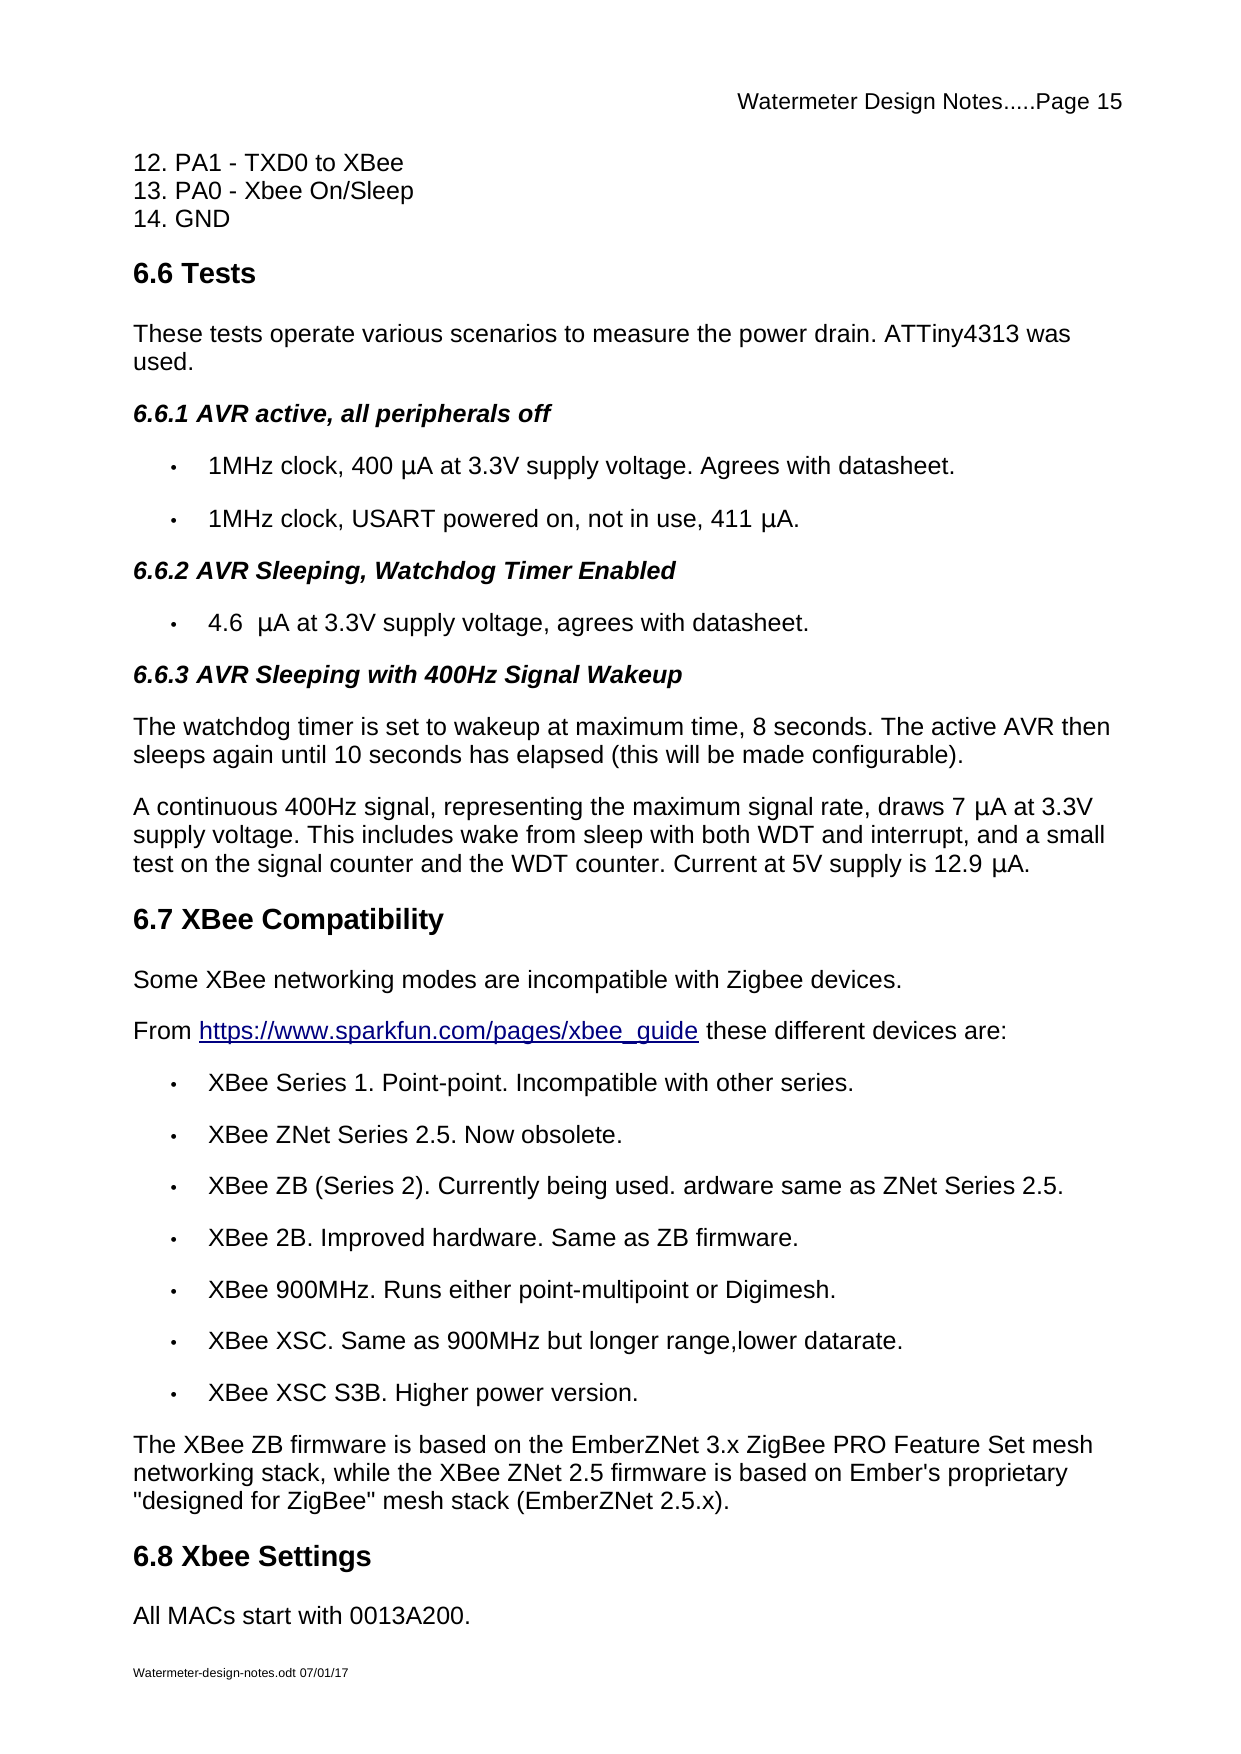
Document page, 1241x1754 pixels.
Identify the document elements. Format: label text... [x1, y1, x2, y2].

list XBee XSC S3B. Higher power version. [170, 1379, 1123, 1407]
text All MACs start with 0013A200. [133, 1602, 1123, 1630]
list XBee 2B. Improved hardware. Same as ZB firmware. [170, 1224, 1123, 1252]
text Some XBee networking modes are incompatible with Zigbee devices. [133, 966, 1123, 994]
subtitle AVR active, all peripherals off [133, 400, 1123, 428]
subtitle Xbee Settings [133, 1539, 1123, 1572]
subtitle XBee Compatibility [133, 903, 1123, 936]
list XBee 900MHz. Runs either point-multipoint or Digimesh. [170, 1276, 1123, 1304]
list XBee XSC. Same as 900MHz but longer range,lower datarate. [170, 1327, 1123, 1355]
list 4.6 μA at 3.3V supply voltage, agrees with datasheet. [170, 608, 1123, 637]
list XBee ZNet Series 2.5. Now obsolete. [170, 1121, 1123, 1149]
list XBee ZB (Series 2). Currently being used. ardware same as ZNet Series 2.5. [170, 1172, 1123, 1200]
text 12. PA1 - TXD0 to XBee 13. PA0 - Xbee On/Sleep 14. GND [133, 149, 1123, 233]
list 1MHz clock, 400 μA at 3.3V supply voltage. Agrees with datasheet. [170, 451, 1123, 480]
text These tests operate various scenarios to measure the power drain. ATTiny4313 was used. [133, 320, 1123, 376]
text The XBee ZB firmware is based on the EmberZNet 3.x ZigBee PRO Feature Set mesh networking stack, while the XBee ZNet 2.5 firmware is based on Ember's proprietary "designed for ZigBee" mesh stack (EmberZNet 2.5.x). [133, 1431, 1123, 1515]
text From https://www.sparkfun.com/pages/xbee_guide these different devices are: [133, 1017, 1123, 1045]
text The watchdog timer is set to wakeup at maximum time, 8 seconds. The active AVR then sleeps again until 10 seconds has elapsed (this will be made configurable). [133, 713, 1123, 769]
subtitle AVR Sleeping with 400Hz Signal Wakeup [133, 661, 1123, 689]
subtitle Tests [133, 257, 1123, 290]
list XBee Series 1. Point-point. Incompatible with other series. [170, 1069, 1123, 1097]
text A continuous 400Hz signal, representing the maximum signal rate, draws 7 μA at 3.3V supply voltage. This includes wake from sleep with both WDT and interrupt, and a small test on the signal counter and the WDT counter. Current at 5V supply is 12.9 μA. [133, 792, 1123, 878]
subtitle AVR Sleeping, Watchdog Timer Enabled [133, 557, 1123, 585]
list 1MHz clock, USART powered on, not in use, 411 μA. [170, 504, 1123, 533]
